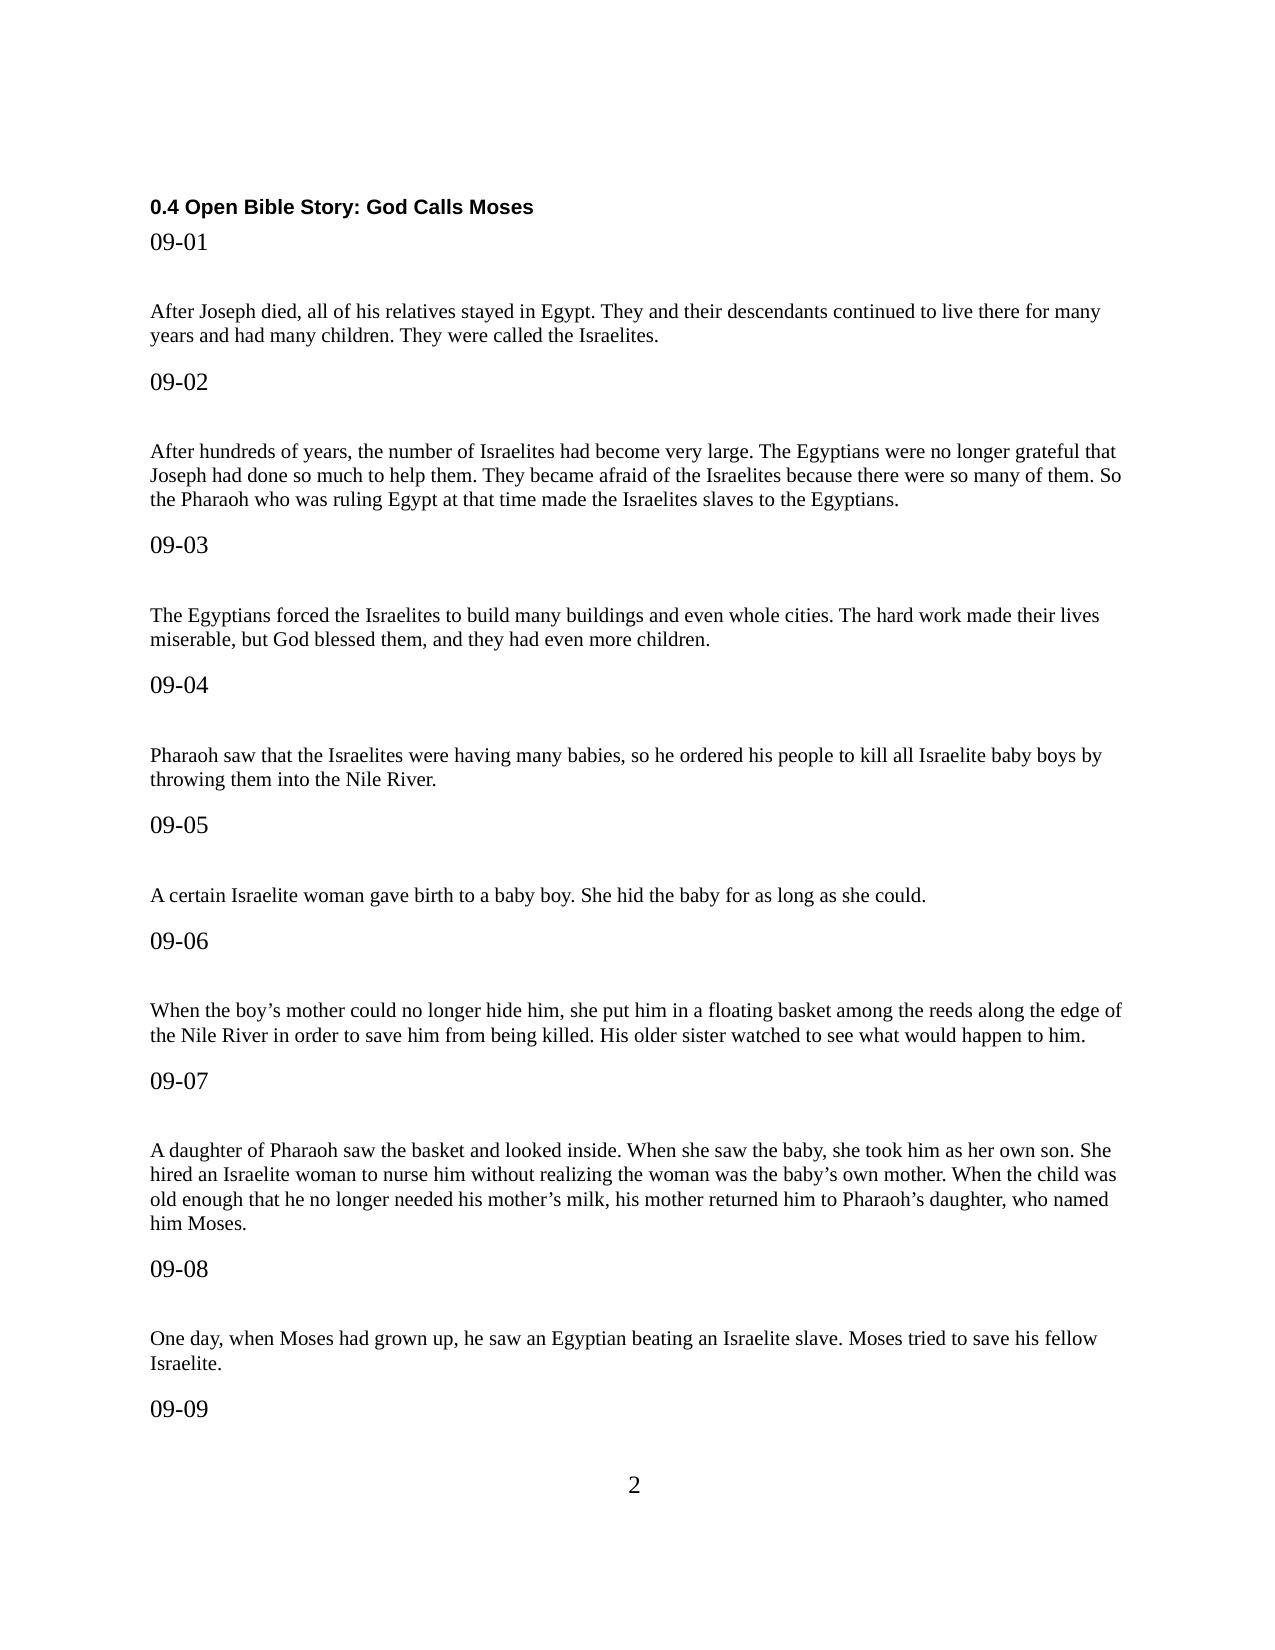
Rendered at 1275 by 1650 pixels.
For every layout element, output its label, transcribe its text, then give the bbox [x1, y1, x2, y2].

subtitle 09-05 [150, 810, 1125, 839]
text The Egyptians forced the Israelites to build many buildings and even whole cities. The hard work made their lives miserable, but God blessed them, and they had even more children. [150, 603, 1125, 651]
subtitle 09-02 [150, 367, 1125, 395]
text When the boy’s mother could no longer hide him, she put him in a floating basket among the reeds along the edge of the Nile River in order to save him from being killed. His older sister watched to see what would happen to him. [150, 998, 1125, 1047]
subtitle 09-09 [150, 1394, 1125, 1423]
text Pharaoh saw that the Israelites were having many babies, so he ordered his people to kill all Israelite baby boys by throwing them into the Nile River. [150, 743, 1125, 791]
subtitle 09-03 [150, 531, 1125, 559]
subtitle 09-08 [150, 1254, 1125, 1283]
subtitle 09-01 [150, 227, 1125, 255]
text After hundreds of years, the number of Israelites had become very large. The Egyptians were no longer grateful that Joseph had done so much to help them. They became afraid of the Israelites because there were so many of them. So the Pharaoh who was ruling Egypt at that time made the Israelites slaves to the Egyptians. [150, 439, 1125, 511]
subtitle 09-06 [150, 926, 1125, 955]
text A certain Israelite woman gave birth to a baby boy. She hid the baby for as long as she could. [150, 883, 1125, 907]
subtitle 0.4 Open Bible Story: God Calls Moses [150, 195, 1125, 219]
subtitle 09-07 [150, 1066, 1125, 1095]
text One day, when Moses had grown up, he saw an Egyptian beating an Israelite slave. Moses tried to save his fellow Israelite. [150, 1326, 1125, 1374]
text A daughter of Pharaoh saw the basket and looked inside. When she saw the baby, she took him as her own son. She hired an Israelite woman to nurse him without realizing the woman was the baby’s own mother. When the child was old enough that he no longer needed his mother’s milk, his mother returned him to Pharaoh’s daughter, who named him Moses. [150, 1138, 1125, 1234]
subtitle 09-04 [150, 670, 1125, 699]
text After Joseph died, all of his relatives stayed in Egypt. They and their descendants continued to live there for many years and had many children. They were called the Israelites. [150, 299, 1125, 347]
